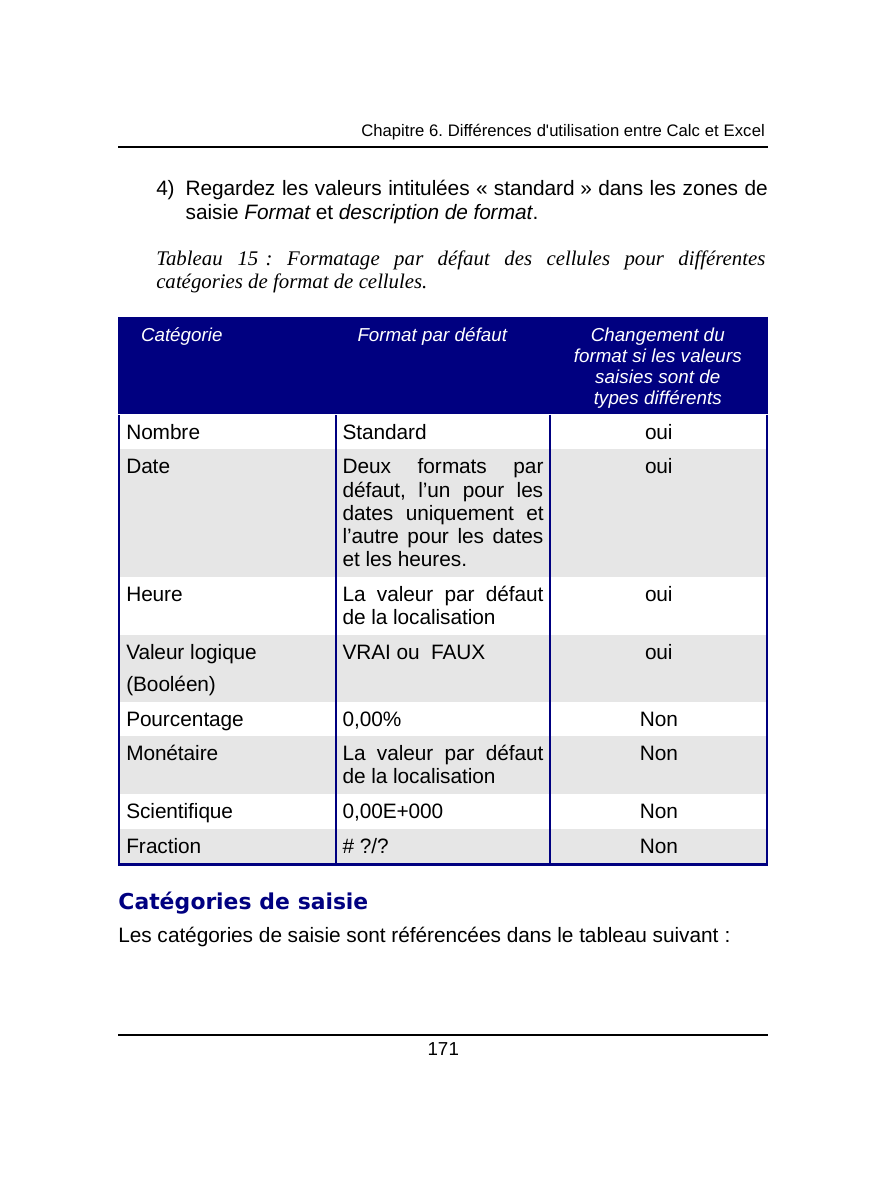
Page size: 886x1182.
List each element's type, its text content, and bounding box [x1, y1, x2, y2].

table_cell La valeur par défaut de la localisation [337, 577, 549, 635]
table_cell Fraction [120, 829, 335, 863]
table_cell 0,00E+000 [337, 794, 549, 829]
table_cell Nombre [120, 415, 335, 449]
table_header Changement du format si les valeurs saisies sont de types différents [551, 319, 766, 414]
text Les catégories de saisie sont référencées dans le tableau suivant : [118, 924, 768, 947]
list Regardez les valeurs intitulées « standard » dans les zones de saisie Format et description de format. [156, 177, 768, 223]
table_cell Monétaire [120, 736, 335, 794]
table_cell VRAI ou FAUX [337, 635, 549, 702]
table_cell Scientifique [120, 794, 335, 829]
table_cell La valeur par défaut de la localisation [337, 736, 549, 794]
table_cell Date [120, 449, 335, 577]
table_cell oui [551, 415, 766, 449]
table_cell Non [551, 702, 766, 736]
table_cell Standard [337, 415, 549, 449]
subtitle Catégories de saisie [118, 889, 768, 915]
table_header Catégorie [120, 319, 335, 414]
table_cell oui [551, 449, 766, 577]
table_cell Non [551, 829, 766, 863]
table_cell Valeur logique (Booléen) [120, 635, 335, 702]
table_cell Deux formats par défaut, l’un pour les dates uniquement et l’autre pour les dates et les heures. [337, 449, 549, 577]
table_cell Heure [120, 577, 335, 635]
table_cell Non [551, 794, 766, 829]
table_cell 0,00% [337, 702, 549, 736]
table_cell Non [551, 736, 766, 794]
table_cell Pourcentage [120, 702, 335, 736]
table_header Format par défaut [337, 319, 549, 414]
text Tableau 15 : Formatage par défaut des cellules pour différentes catégories de format de cellules. [156, 247, 768, 293]
table_cell oui [551, 577, 766, 635]
table_cell # ?/? [337, 829, 549, 863]
table_cell oui [551, 635, 766, 702]
